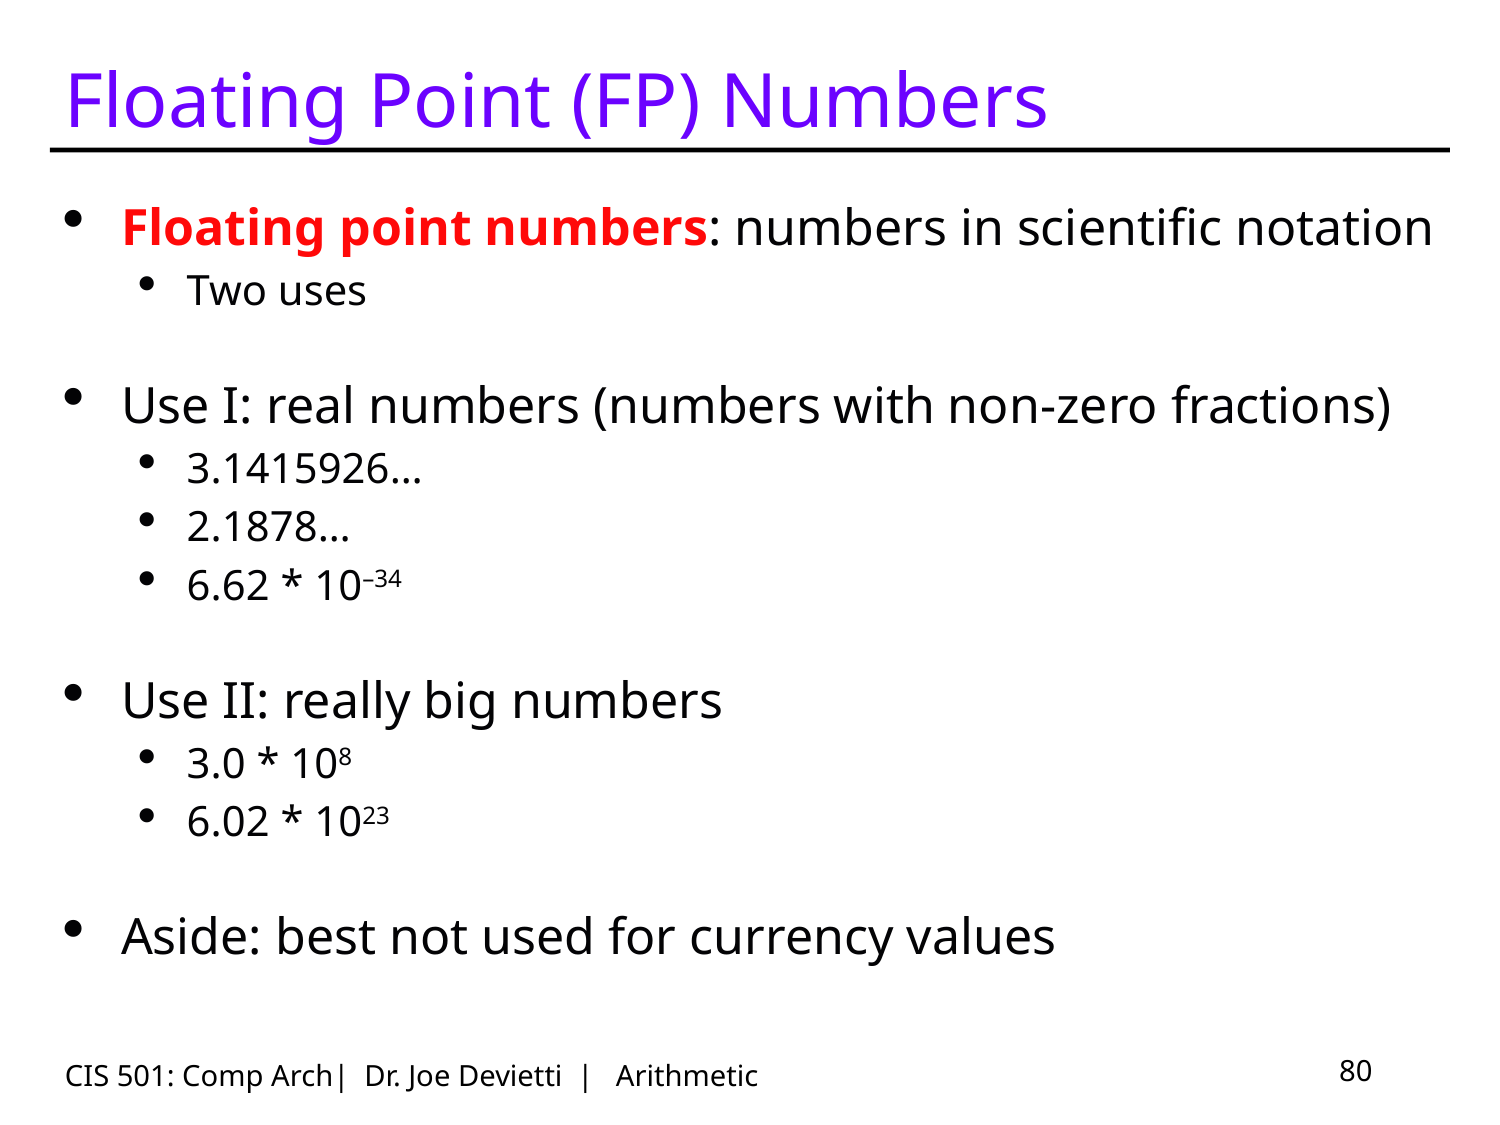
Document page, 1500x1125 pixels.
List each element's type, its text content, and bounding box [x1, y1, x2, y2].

text_box Floating Point (FP) Numbers [49, 37, 1363, 150]
text_box [1074, 1049, 1388, 1100]
text_box Floating point numbers: numbers in scientific notation Two uses Use I: real numbers (numbers with non-zero fractions) 3.1415926… 2.1878… 6.62 * 10–34 Use II: really big numbers 3.0 * 108 6.02 * 1023 Aside: best not used for currency values [49, 187, 1450, 1025]
text_box CIS 501: Comp Arch| Dr. Joe Devietti | Arithmetic [49, 1049, 988, 1100]
